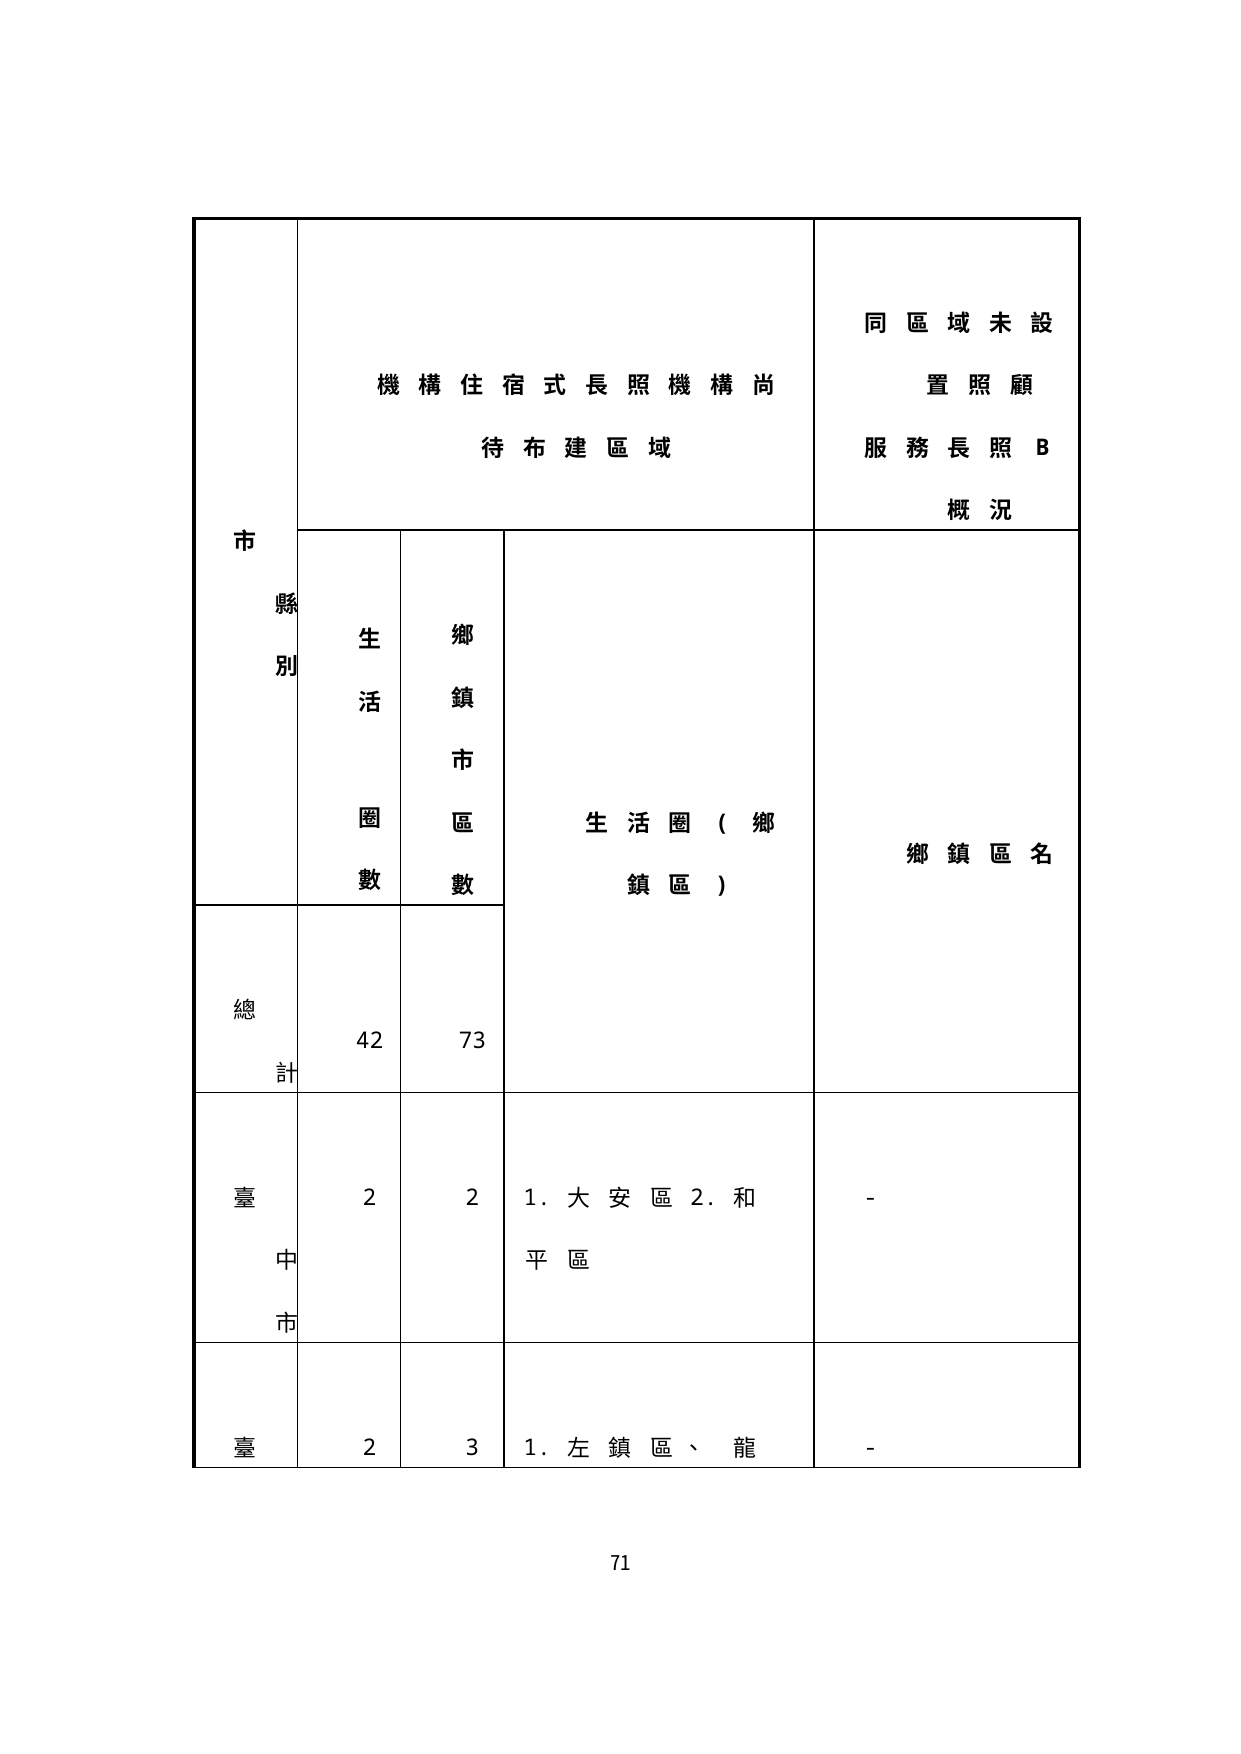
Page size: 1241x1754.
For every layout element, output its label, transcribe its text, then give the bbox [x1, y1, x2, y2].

table_cell 2 [298, 1093, 400, 1342]
table_cell 3 [401, 1343, 503, 1467]
table_header 市縣別 [196, 220, 297, 904]
table_cell 2 [298, 1343, 400, 1467]
table_cell 臺 [196, 1343, 297, 1467]
table_header 同區域未設置照顧 服務長照B概況 [815, 220, 1078, 529]
table_cell 42 [298, 906, 400, 1092]
table_cell 73 [401, 906, 503, 1092]
table_cell 2 [401, 1093, 503, 1342]
table_cell 生活 圈數 [298, 531, 400, 904]
table_cell 鄉鎮區名 [815, 531, 1078, 1092]
table_cell 鄉鎮 市區數 [401, 531, 503, 904]
table_cell 1.左鎮區、龍 [505, 1343, 813, 1467]
table_header 機構住宿式長照機構尚待布建區域 [298, 220, 813, 529]
table_cell 1.大安區2.和平區 [505, 1093, 813, 1342]
table_cell - [815, 1093, 1078, 1342]
table_cell - [815, 1343, 1078, 1467]
table_cell 生活圈(鄉鎮區) [505, 531, 813, 1092]
table_cell 總計 [196, 906, 297, 1092]
table_cell 臺中市 [196, 1093, 297, 1342]
